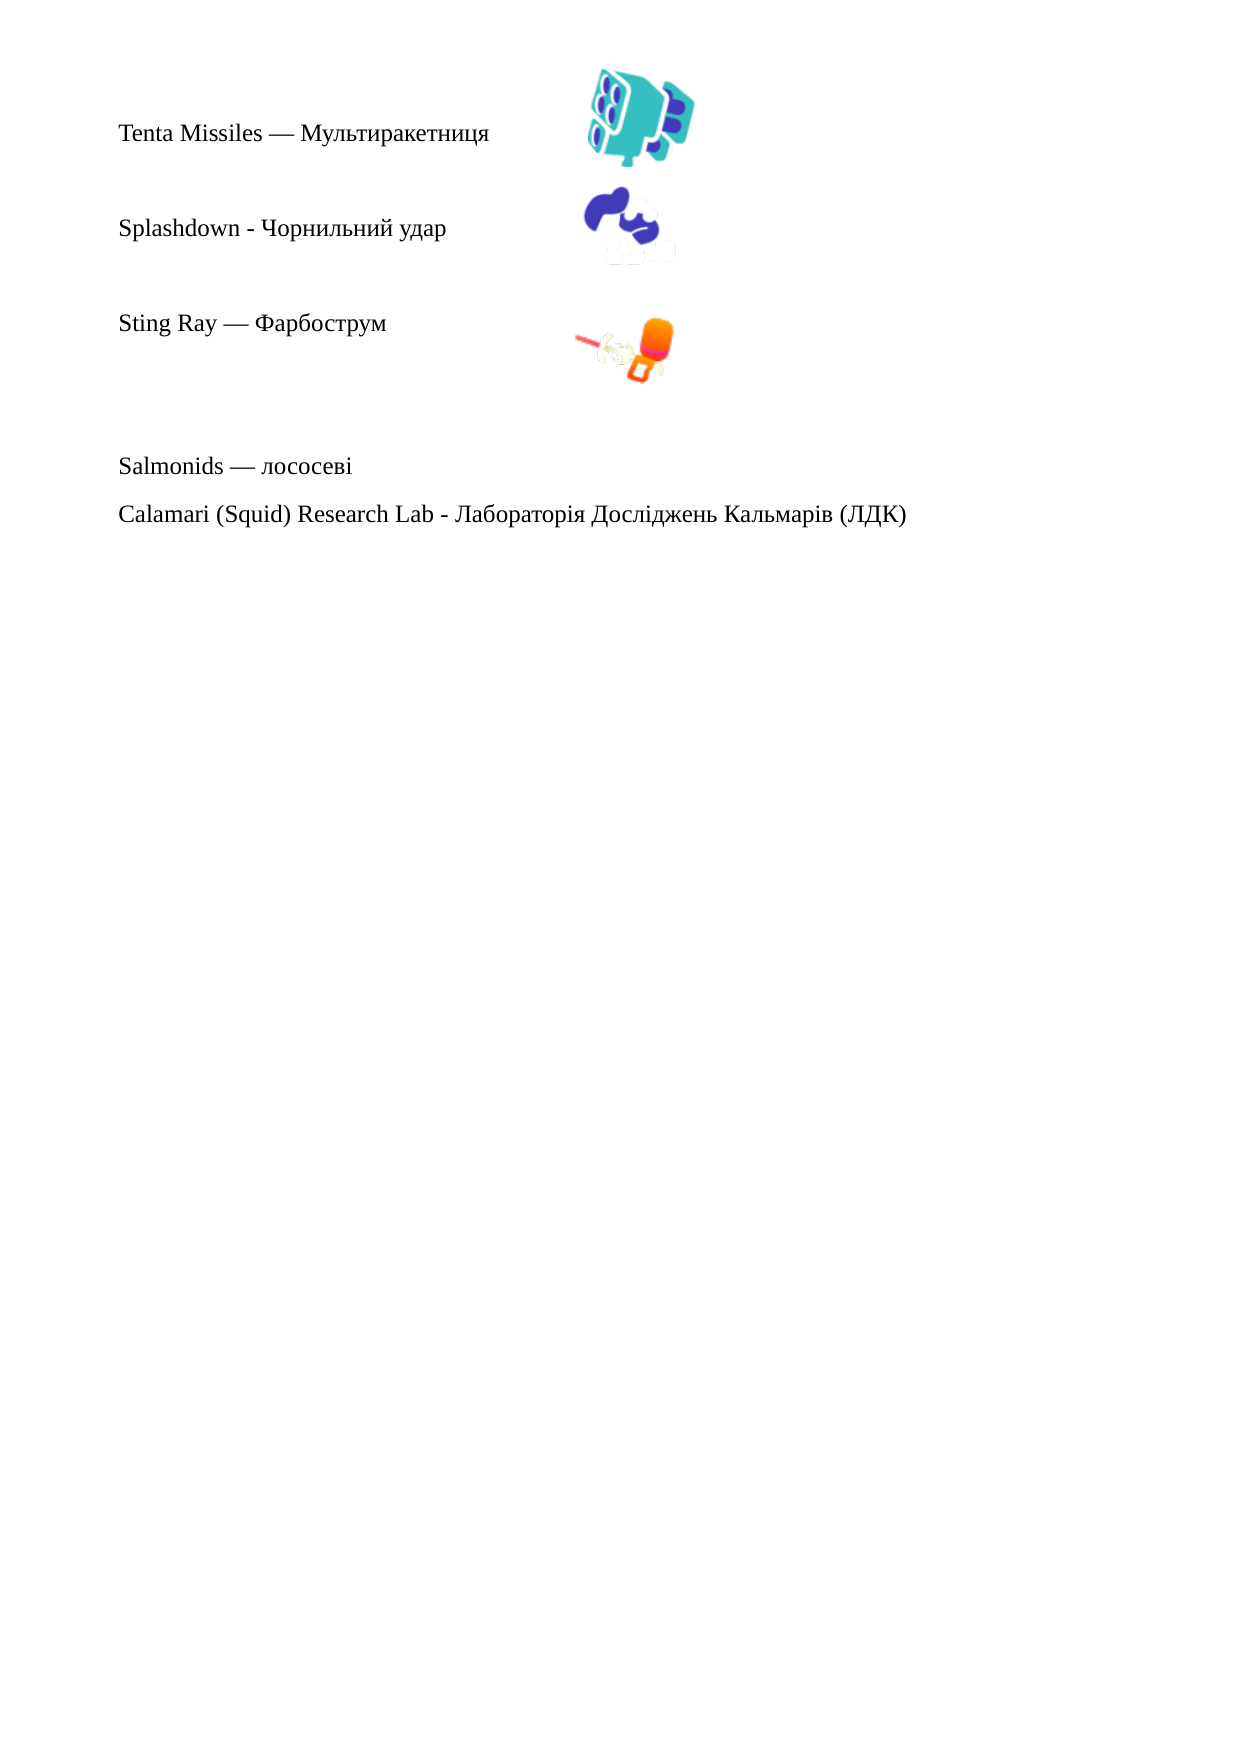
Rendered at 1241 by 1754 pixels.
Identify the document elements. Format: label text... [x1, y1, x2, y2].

text Calamari (Squid) Research Lab - Лабораторія Досліджень Кальмарів (ЛДК) [118, 499, 1122, 528]
text [683, 213, 1122, 242]
text [675, 308, 1122, 337]
text Tenta Missiles — Мультиракетниця [118, 118, 587, 147]
picture [574, 300, 675, 401]
text Splashdown - Чорнильний удар [118, 213, 577, 242]
text [698, 118, 1122, 147]
picture [577, 63, 698, 279]
text Salmonids — лососеві [118, 451, 1122, 480]
text Sting Ray — Фарбострум [118, 308, 574, 337]
